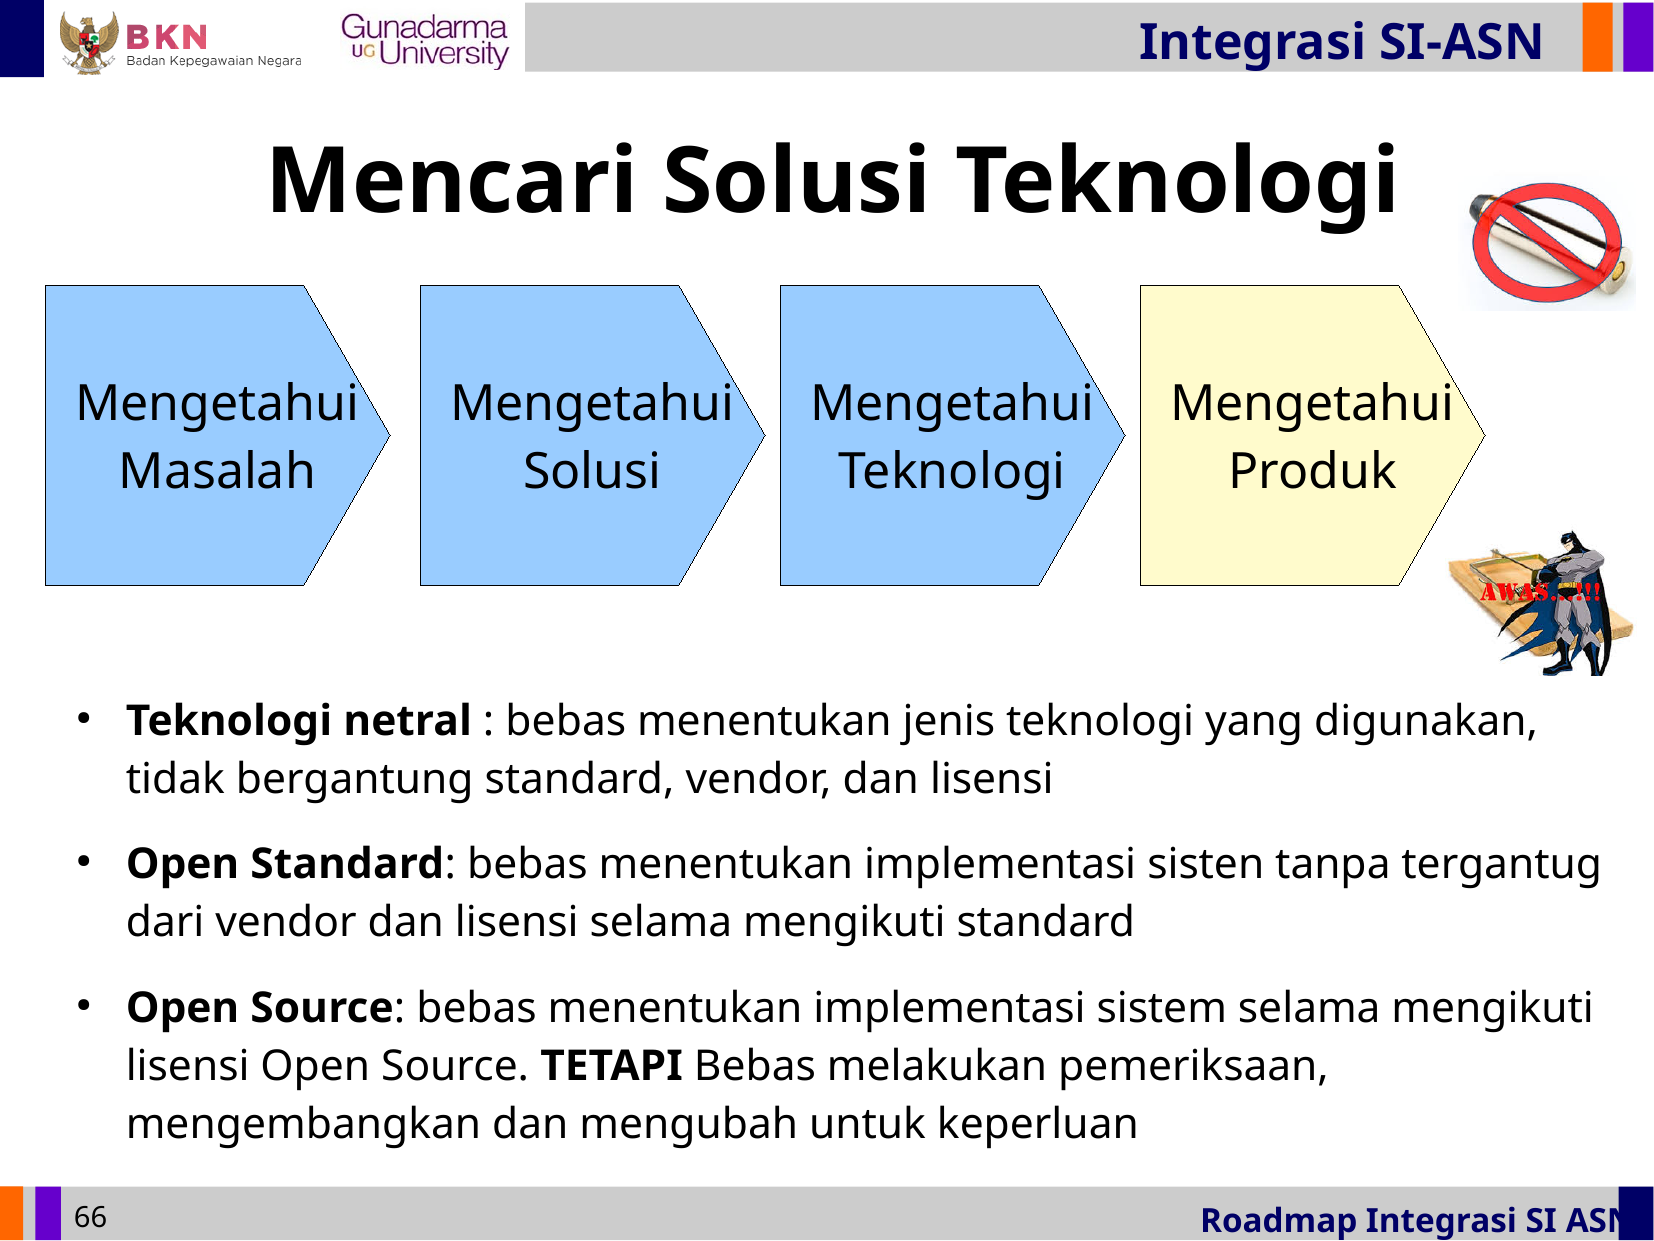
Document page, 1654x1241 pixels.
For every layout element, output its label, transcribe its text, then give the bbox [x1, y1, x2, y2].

title Mencari Solusi Teknologi [77, 113, 1591, 241]
text_box Mengetahui Produk [1140, 285, 1486, 586]
list Teknologi netral : bebas menentukan jenis teknologi yang digunakan, tidak bergantung standard, vendor, dan lisensi Open Standard: bebas menentukan implementasi sisten tanpa tergantug dari vendor dan lisensi selama mengikuti standard Open Source: bebas menentukan implementasi sistem selama mengikuti lisensi Open Source. TETAPI Bebas melakukan pemeriksaan, mengembangkan dan mengubah untuk keperluan [60, 690, 1605, 1156]
picture [1425, 524, 1652, 676]
text_box Mengetahui Solusi [420, 285, 766, 586]
picture [60, 11, 301, 75]
text_box Mengetahui Masalah [45, 285, 391, 586]
picture [1458, 164, 1636, 311]
picture [340, 0, 510, 70]
text_box Mengetahui Teknologi [780, 285, 1126, 586]
